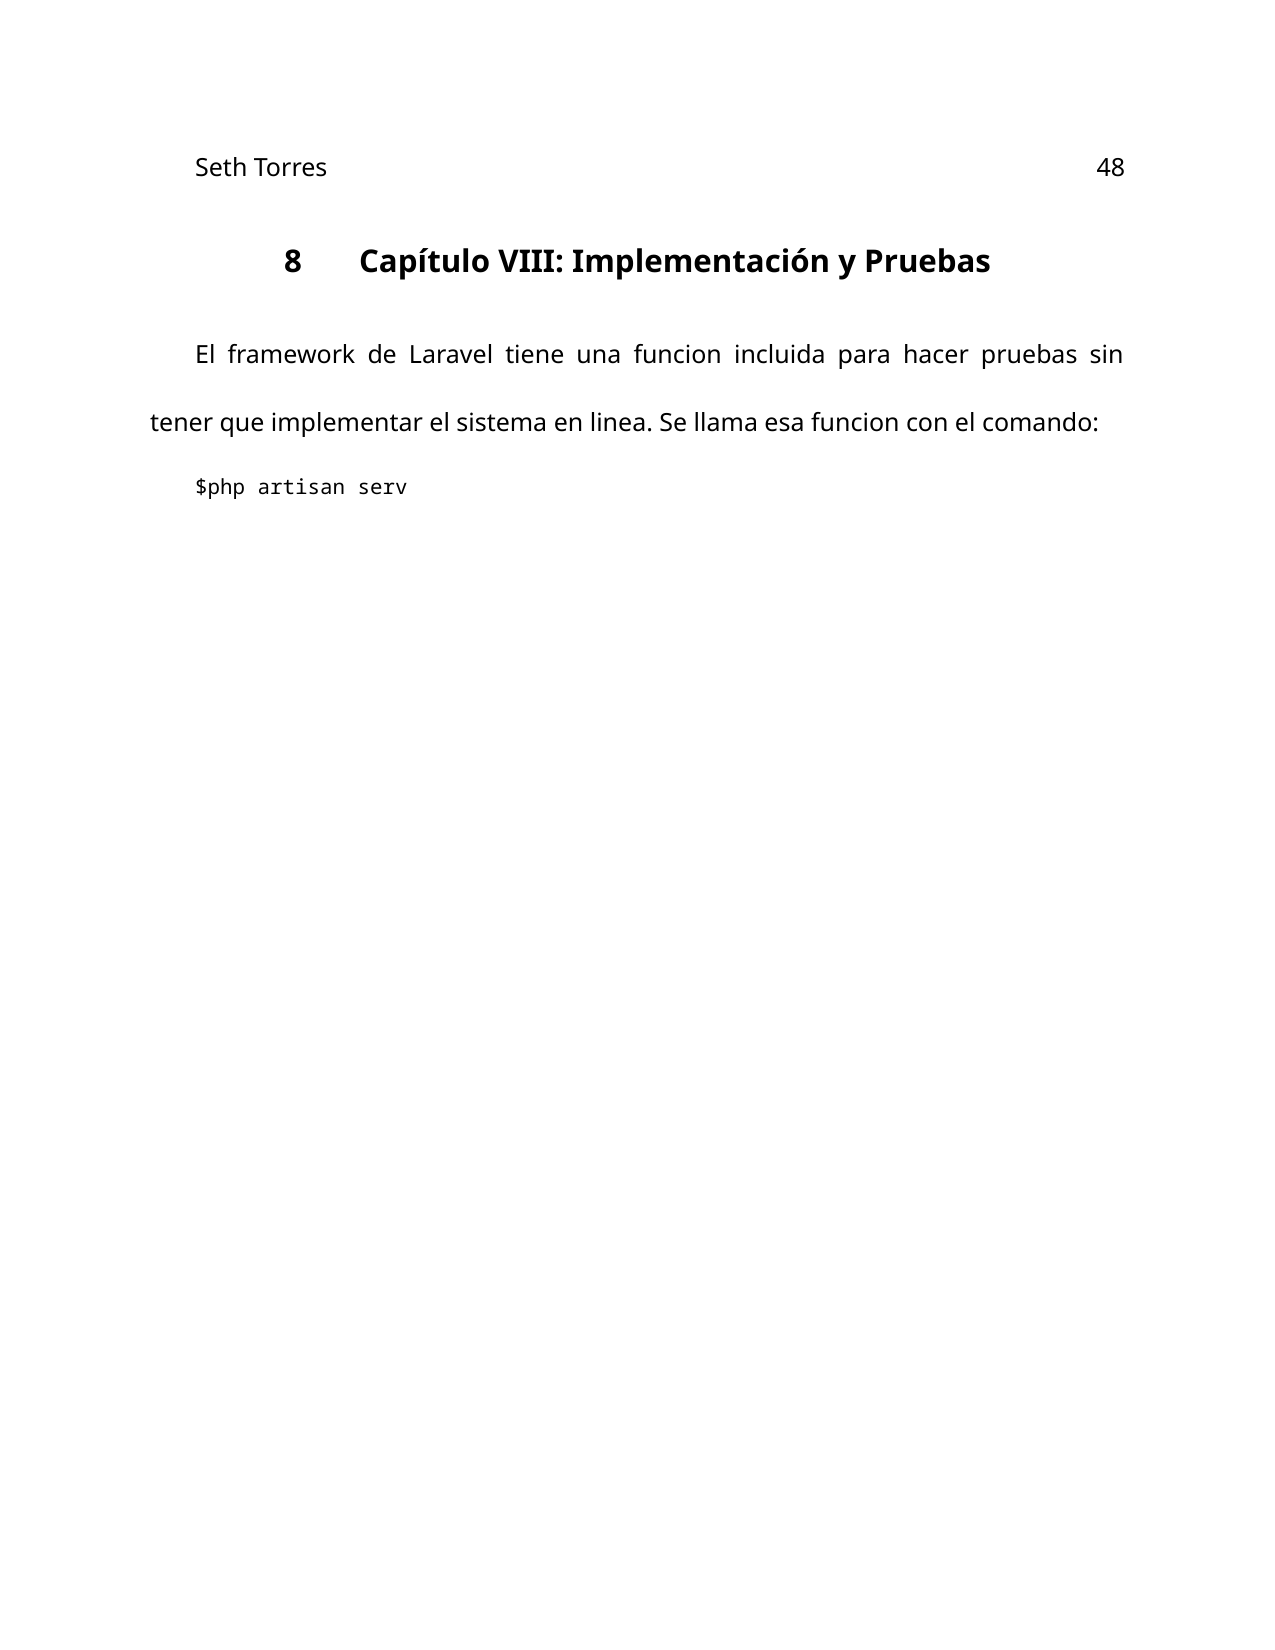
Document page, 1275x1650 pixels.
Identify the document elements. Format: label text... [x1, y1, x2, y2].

text El framework de Laravel tiene una funcion incluida para hacer pruebas sin tener que implementar el sistema en linea. Se llama esa funcion con el comando: [150, 336, 1125, 438]
subtitle Capítulo VIII: Implementación y Pruebas [150, 238, 1125, 281]
text $php artisan serv [150, 472, 1125, 501]
